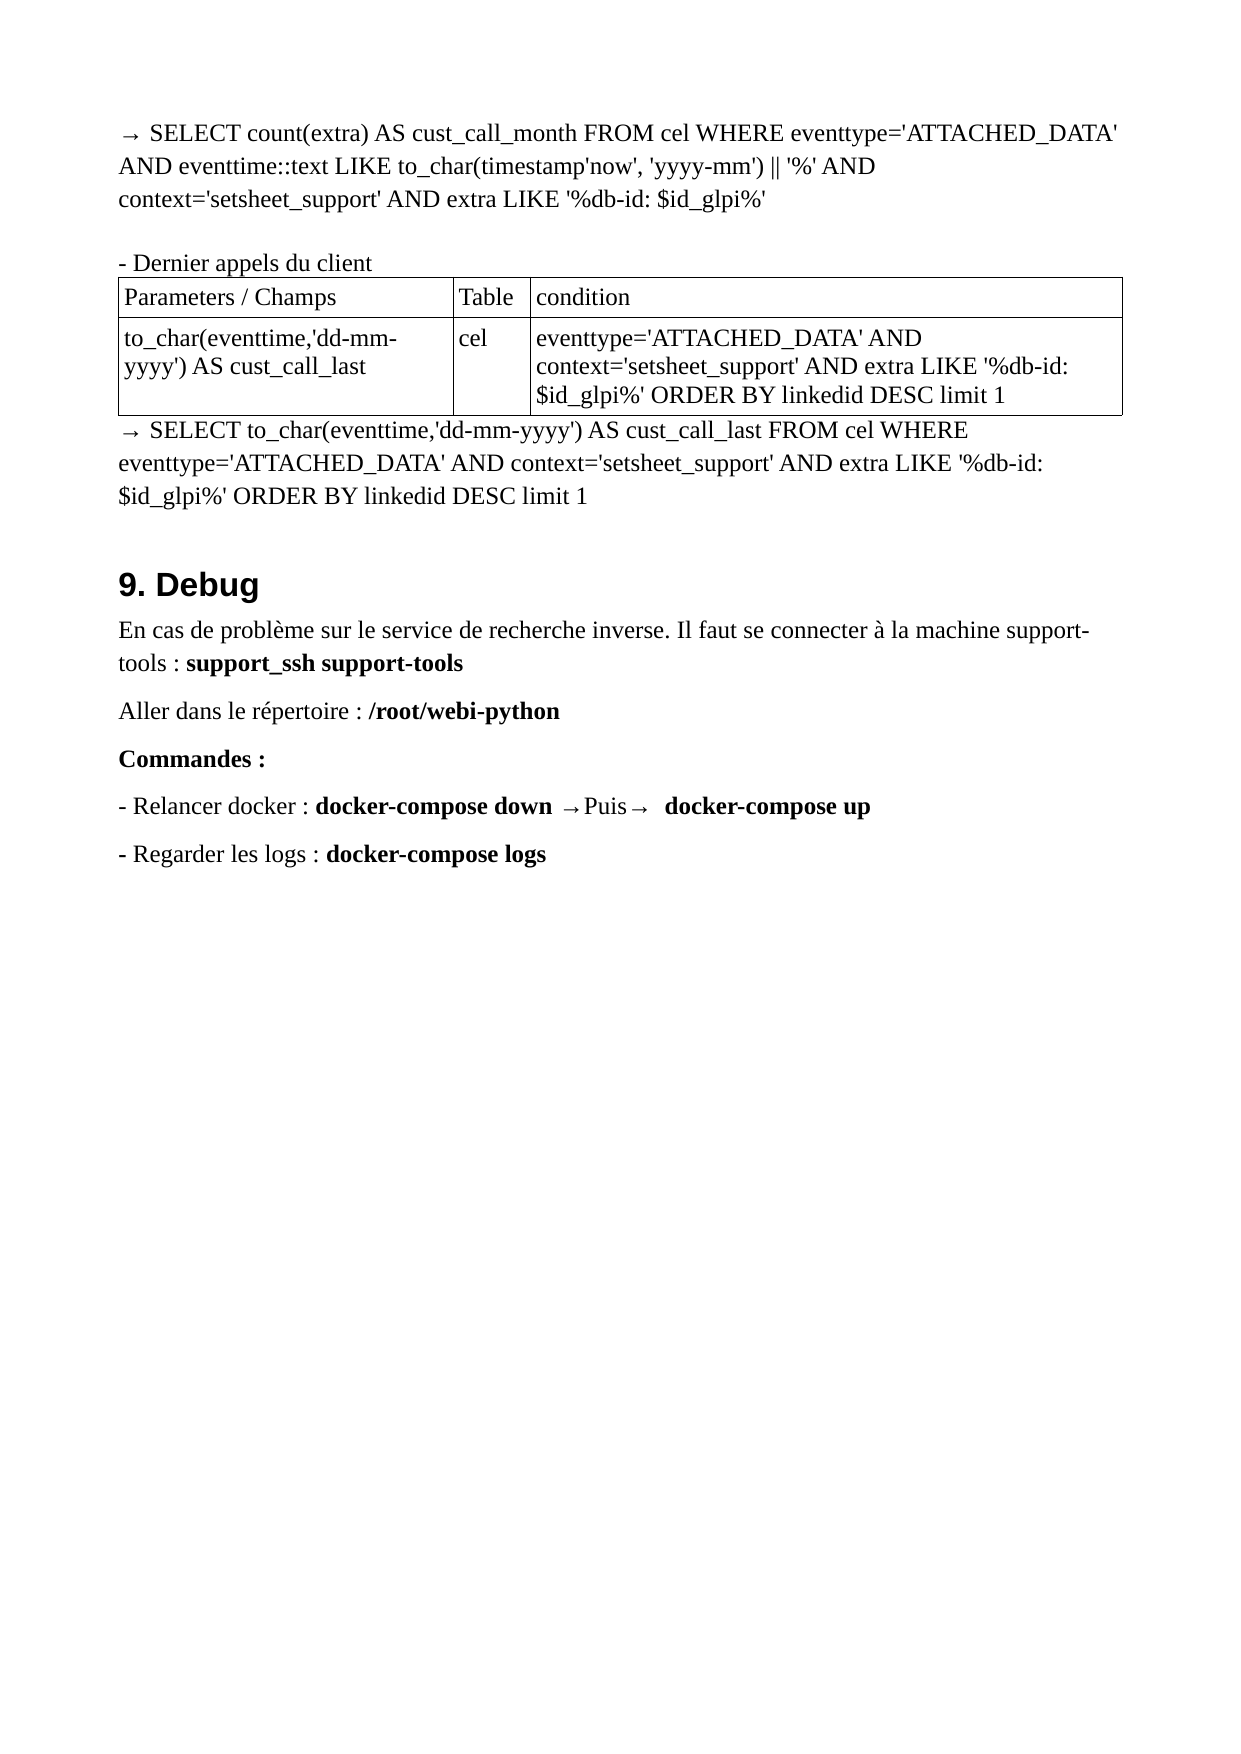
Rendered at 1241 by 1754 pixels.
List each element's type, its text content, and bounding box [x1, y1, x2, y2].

table_cell cel [454, 318, 530, 415]
text En cas de problème sur le service de recherche inverse. Il faut se connecter à la machine support-tools : support_ssh support-tools [118, 616, 1122, 677]
table_cell to_char(eventtime,'dd-mm-yyyy') AS cust_call_last [119, 318, 453, 415]
text Aller dans le répertoire : /root/webi-python [118, 696, 1122, 725]
table_cell eventtype='ATTACHED_DATA' AND context='setsheet_support' AND extra LIKE '%db-id: $id_glpi%' ORDER BY linkedid DESC limit 1 [531, 318, 1122, 415]
text Commandes : [118, 744, 1122, 772]
table_header Parameters / Champs [119, 278, 453, 317]
subtitle 9. Debug [118, 564, 1122, 603]
text - Dernier appels du client [118, 247, 1122, 277]
table_header Table [454, 278, 530, 317]
table_header condition [531, 278, 1122, 317]
text → SELECT to_char(eventtime,'dd-mm-yyyy') AS cust_call_last FROM cel WHERE eventtype='ATTACHED_DATA' AND context='setsheet_support' AND extra LIKE '%db-id: $id_glpi%' ORDER BY linkedid DESC limit 1 [118, 416, 1122, 509]
text → SELECT count(extra) AS cust_call_month FROM cel WHERE eventtype='ATTACHED_DATA' AND eventtime::text LIKE to_char(timestamp'now', 'yyyy-mm') || '%' AND context='setsheet_support' AND extra LIKE '%db-id: $id_glpi%' [118, 118, 1122, 213]
text - Regarder les logs : docker-compose logs [118, 839, 1122, 868]
text - Relancer docker : docker-compose down →Puis→ docker-compose up [118, 791, 1122, 820]
